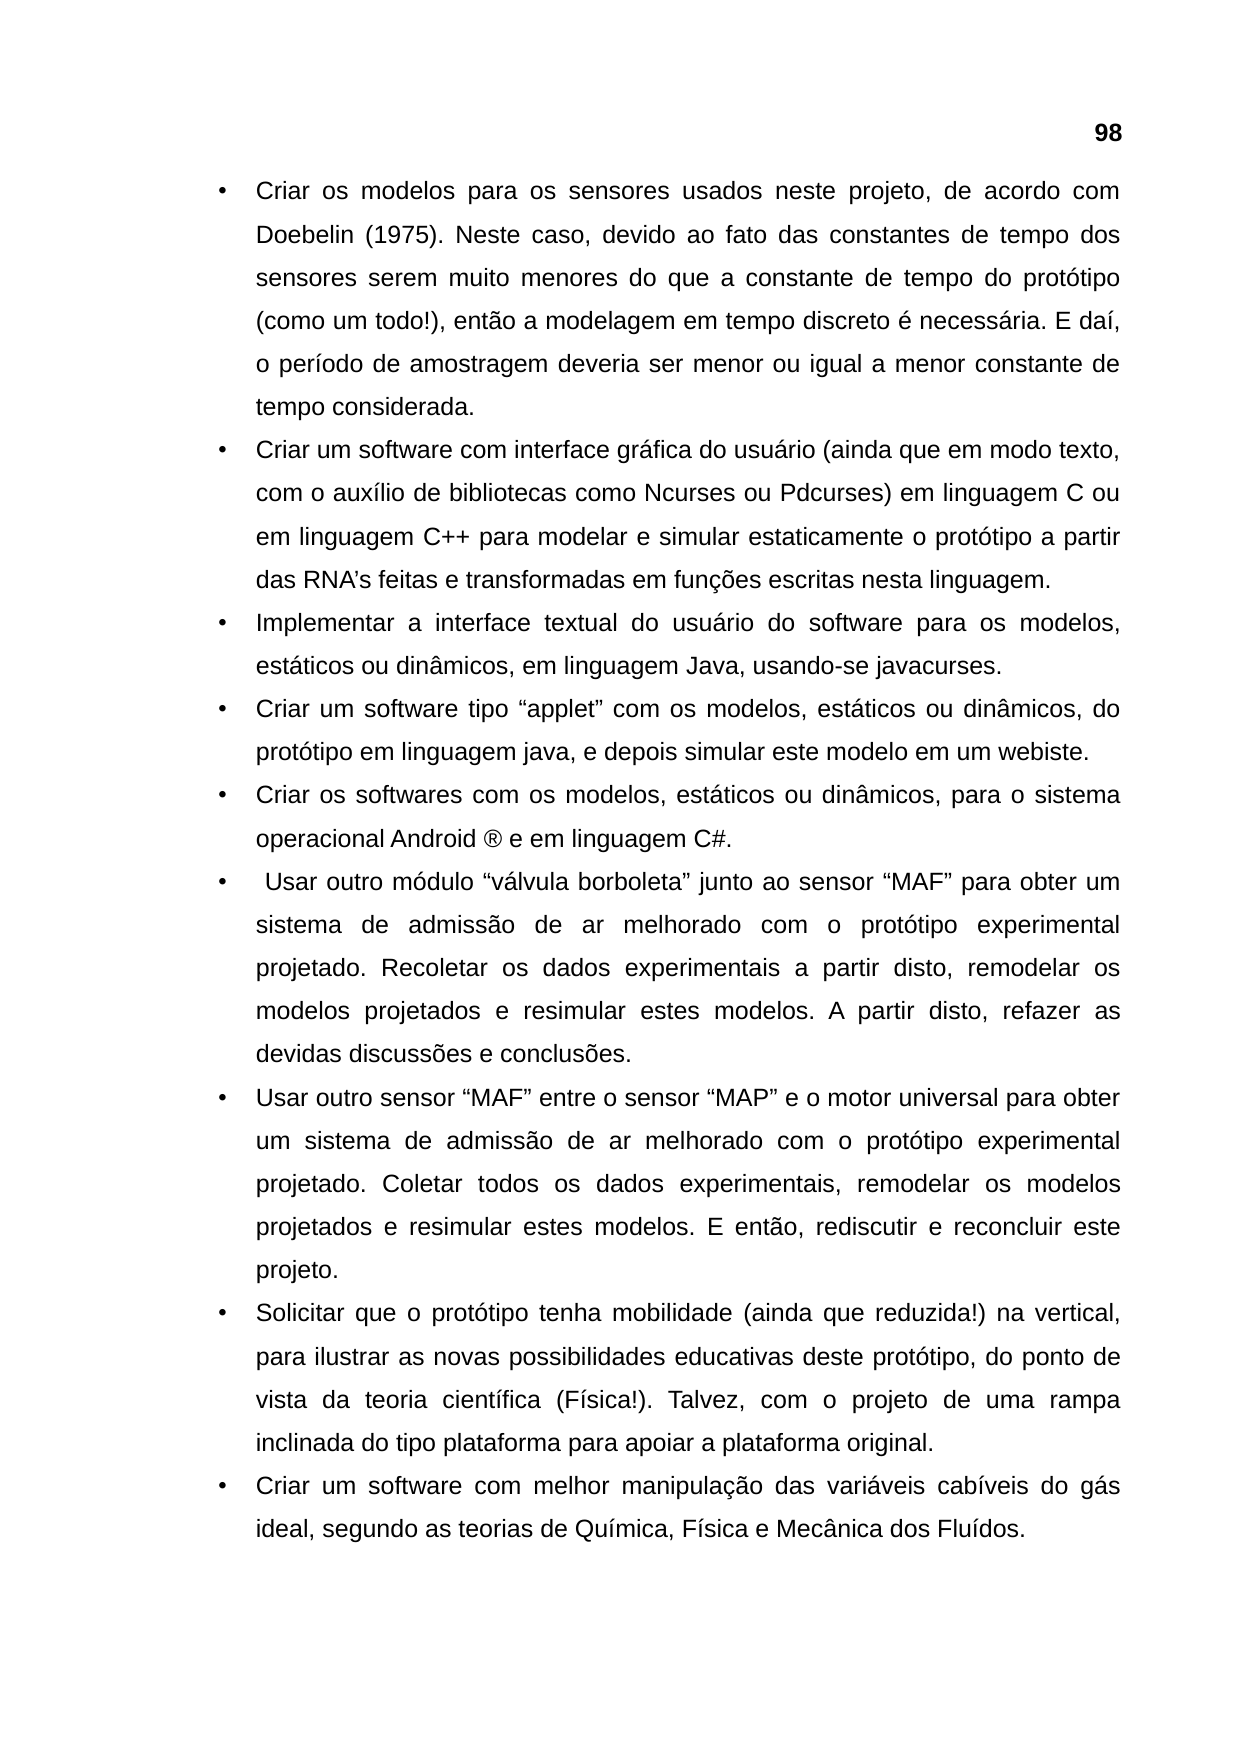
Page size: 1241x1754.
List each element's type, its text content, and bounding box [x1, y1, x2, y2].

list Criar um software tipo “applet” com os modelos, estáticos ou dinâmicos, do protótipo em linguagem java, e depois simular este modelo em um webiste. [218, 694, 1122, 766]
list Usar outro sensor “MAF” entre o sensor “MAP” e o motor universal para obter um sistema de admissão de ar melhorado com o protótipo experimental projetado. Coletar todos os dados experimentais, remodelar os modelos projetados e resimular estes modelos. E então, rediscutir e reconcluir este projeto. [218, 1083, 1122, 1284]
list Criar os softwares com os modelos, estáticos ou dinâmicos, para o sistema operacional Android ® e em linguagem C#. [218, 781, 1122, 852]
list Usar outro módulo “válvula borboleta” junto ao sensor “MAF” para obter um sistema de admissão de ar melhorado com o protótipo experimental projetado. Recoletar os dados experimentais a partir disto, remodelar os modelos projetados e resimular estes modelos. A partir disto, refazer as devidas discussões e conclusões. [218, 867, 1122, 1068]
list Criar um software com melhor manipulação das variáveis cabíveis do gás ideal, segundo as teorias de Química, Física e Mecânica dos Fluídos. [218, 1471, 1122, 1543]
list Criar um software com interface gráfica do usuário (ainda que em modo texto, com o auxílio de bibliotecas como Ncurses ou Pdcurses) em linguagem C ou em linguagem C++ para modelar e simular estaticamente o protótipo a partir das RNA’s feitas e transformadas em funções escritas nesta linguagem. [218, 435, 1122, 593]
list Implementar a interface textual do usuário do software para os modelos, estáticos ou dinâmicos, em linguagem Java, usando-se javacurses. [218, 608, 1122, 680]
list Criar os modelos para os sensores usados neste projeto, de acordo com Doebelin (1975). Neste caso, devido ao fato das constantes de tempo dos sensores serem muito menores do que a constante de tempo do protótipo (como um todo!), então a modelagem em tempo discreto é necessária. E daí, o período de amostragem deveria ser menor ou igual a menor constante de tempo considerada. [218, 176, 1122, 421]
list Solicitar que o protótipo tenha mobilidade (ainda que reduzida!) na vertical, para ilustrar as novas possibilidades educativas deste protótipo, do ponto de vista da teoria científica (Física!). Talvez, com o projeto de uma rampa inclinada do tipo plataforma para apoiar a plataforma original. [218, 1298, 1122, 1457]
